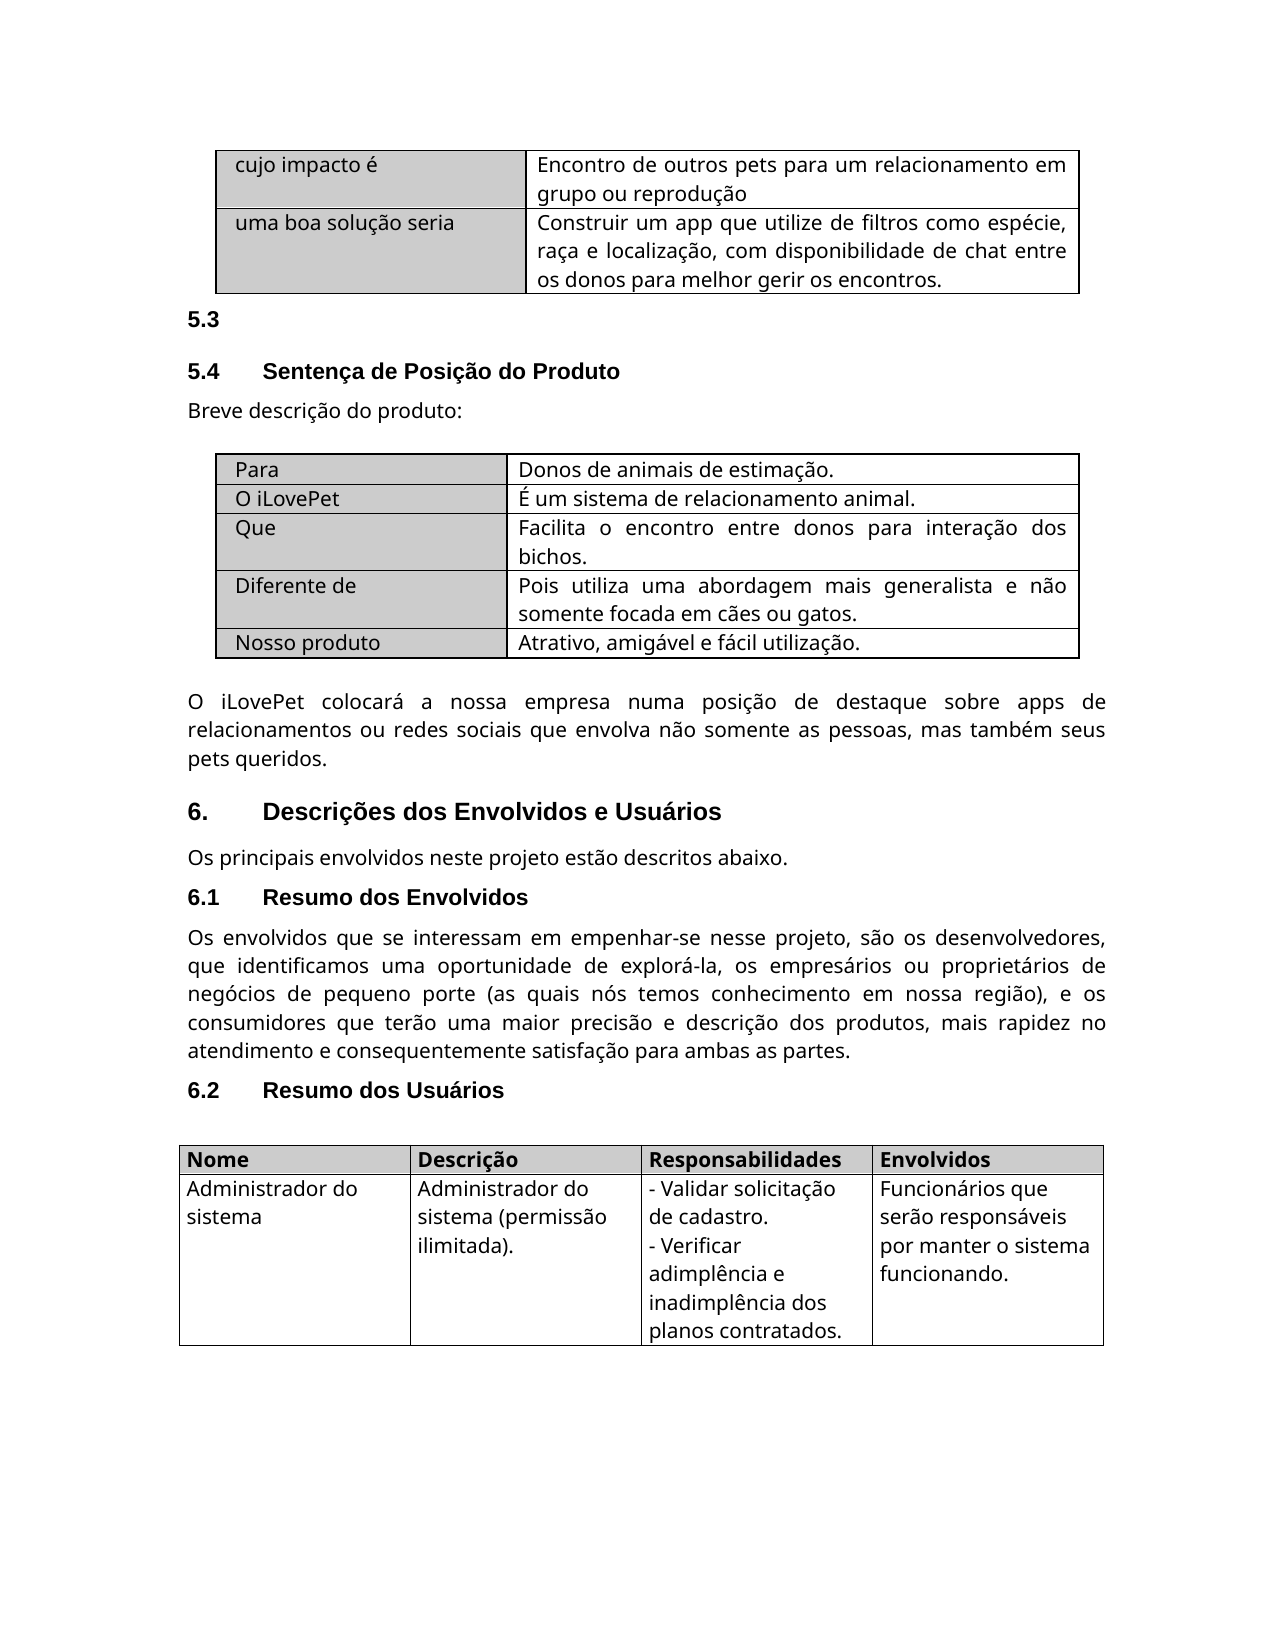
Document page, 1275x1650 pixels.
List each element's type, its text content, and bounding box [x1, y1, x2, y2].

text Breve descrição do produto: [187, 396, 1107, 425]
subtitle Resumo dos Envolvidos [187, 884, 1107, 910]
subtitle Resumo dos Usuários [187, 1077, 1107, 1104]
text Os principais envolvidos neste projeto estão descritos abaixo. [187, 843, 1107, 871]
table_cell Diferente de [217, 571, 506, 628]
table_cell uma boa solução seria [217, 209, 525, 293]
table_cell cujo impacto é [217, 151, 525, 207]
table_cell Facilita o encontro entre donos para interação dos bichos. [508, 514, 1078, 570]
table_cell Pois utiliza uma abordagem mais generalista e não somente focada em cães ou gatos. [508, 571, 1078, 628]
table_cell É um sistema de relacionamento animal. [508, 485, 1078, 513]
table_cell Construir um app que utilize de filtros como espécie, raça e localização, com disponibilidade de chat entre os donos para melhor gerir os encontros. [527, 209, 1078, 293]
text Os envolvidos que se interessam em empenhar-se nesse projeto, são os desenvolvedores, que identificamos uma oportunidade de explorá-la, os empresários ou proprietários de negócios de pequeno porte (as quais nós temos conhecimento em nossa região), e os consumidores que terão uma maior precisão e descrição dos produtos, mais rapidez no atendimento e consequentemente satisfação para ambas as partes. [187, 923, 1107, 1065]
table_cell Encontro de outros pets para um relacionamento em grupo ou reprodução [527, 151, 1078, 207]
table_header Nome [180, 1146, 410, 1173]
table_cell Administrador do sistema [180, 1175, 410, 1345]
text O iLovePet colocará a nossa empresa numa posição de destaque sobre apps de relacionamentos ou redes sociais que envolva não somente as pessoas, mas também seus pets queridos. [187, 687, 1107, 772]
table_header Responsabilidades [642, 1146, 872, 1173]
subtitle Sentença de Posição do Produto [187, 358, 1107, 384]
subtitle Descrições dos Envolvidos e Usuários [187, 797, 1107, 826]
table_cell Funcionários que serão responsáveis por manter o sistema funcionando. [873, 1175, 1103, 1345]
table_header Envolvidos [873, 1146, 1103, 1173]
table_header Donos de animais de estimação. [508, 455, 1078, 484]
table_cell Que [217, 514, 506, 570]
table_cell Nosso produto [217, 629, 506, 657]
table_cell - Validar solicitação de cadastro. - Verificar adimplência e inadimplência dos planos contratados. [642, 1175, 872, 1345]
table_header Para [217, 455, 506, 484]
table_cell Administrador do sistema (permissão ilimitada). [411, 1175, 641, 1345]
table_cell O iLovePet [217, 485, 506, 513]
table_header Descrição [411, 1146, 641, 1173]
table_cell Atrativo, amigável e fácil utilização. [508, 629, 1078, 657]
